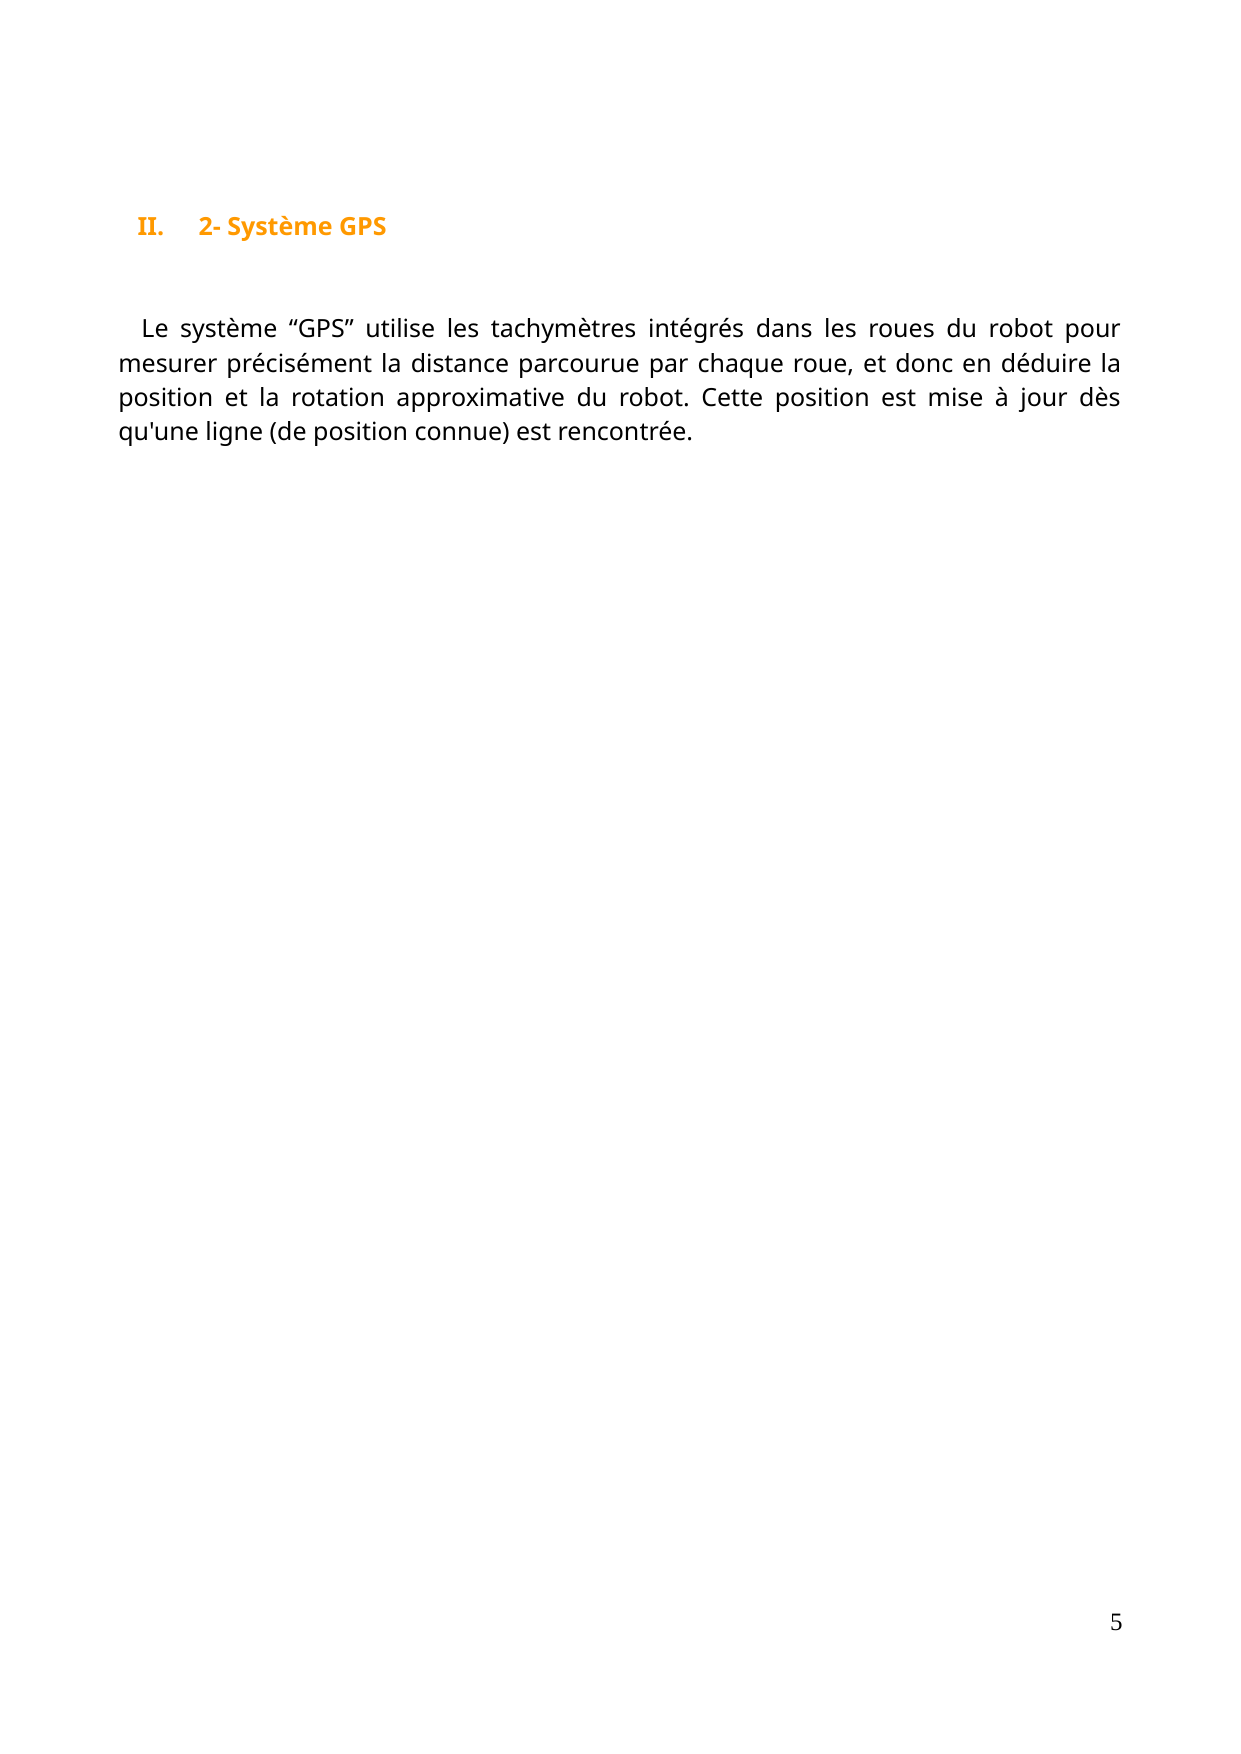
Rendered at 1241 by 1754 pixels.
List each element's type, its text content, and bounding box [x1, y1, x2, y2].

text II. 2- Système GPS [118, 209, 1122, 243]
text Le système “GPS” utilise les tachymètres intégrés dans les roues du robot pour mesurer précisément la distance parcourue par chaque roue, et donc en déduire la position et la rotation approximative du robot. Cette position est mise à jour dès qu'une ligne (de position connue) est rencontrée. [118, 311, 1122, 447]
